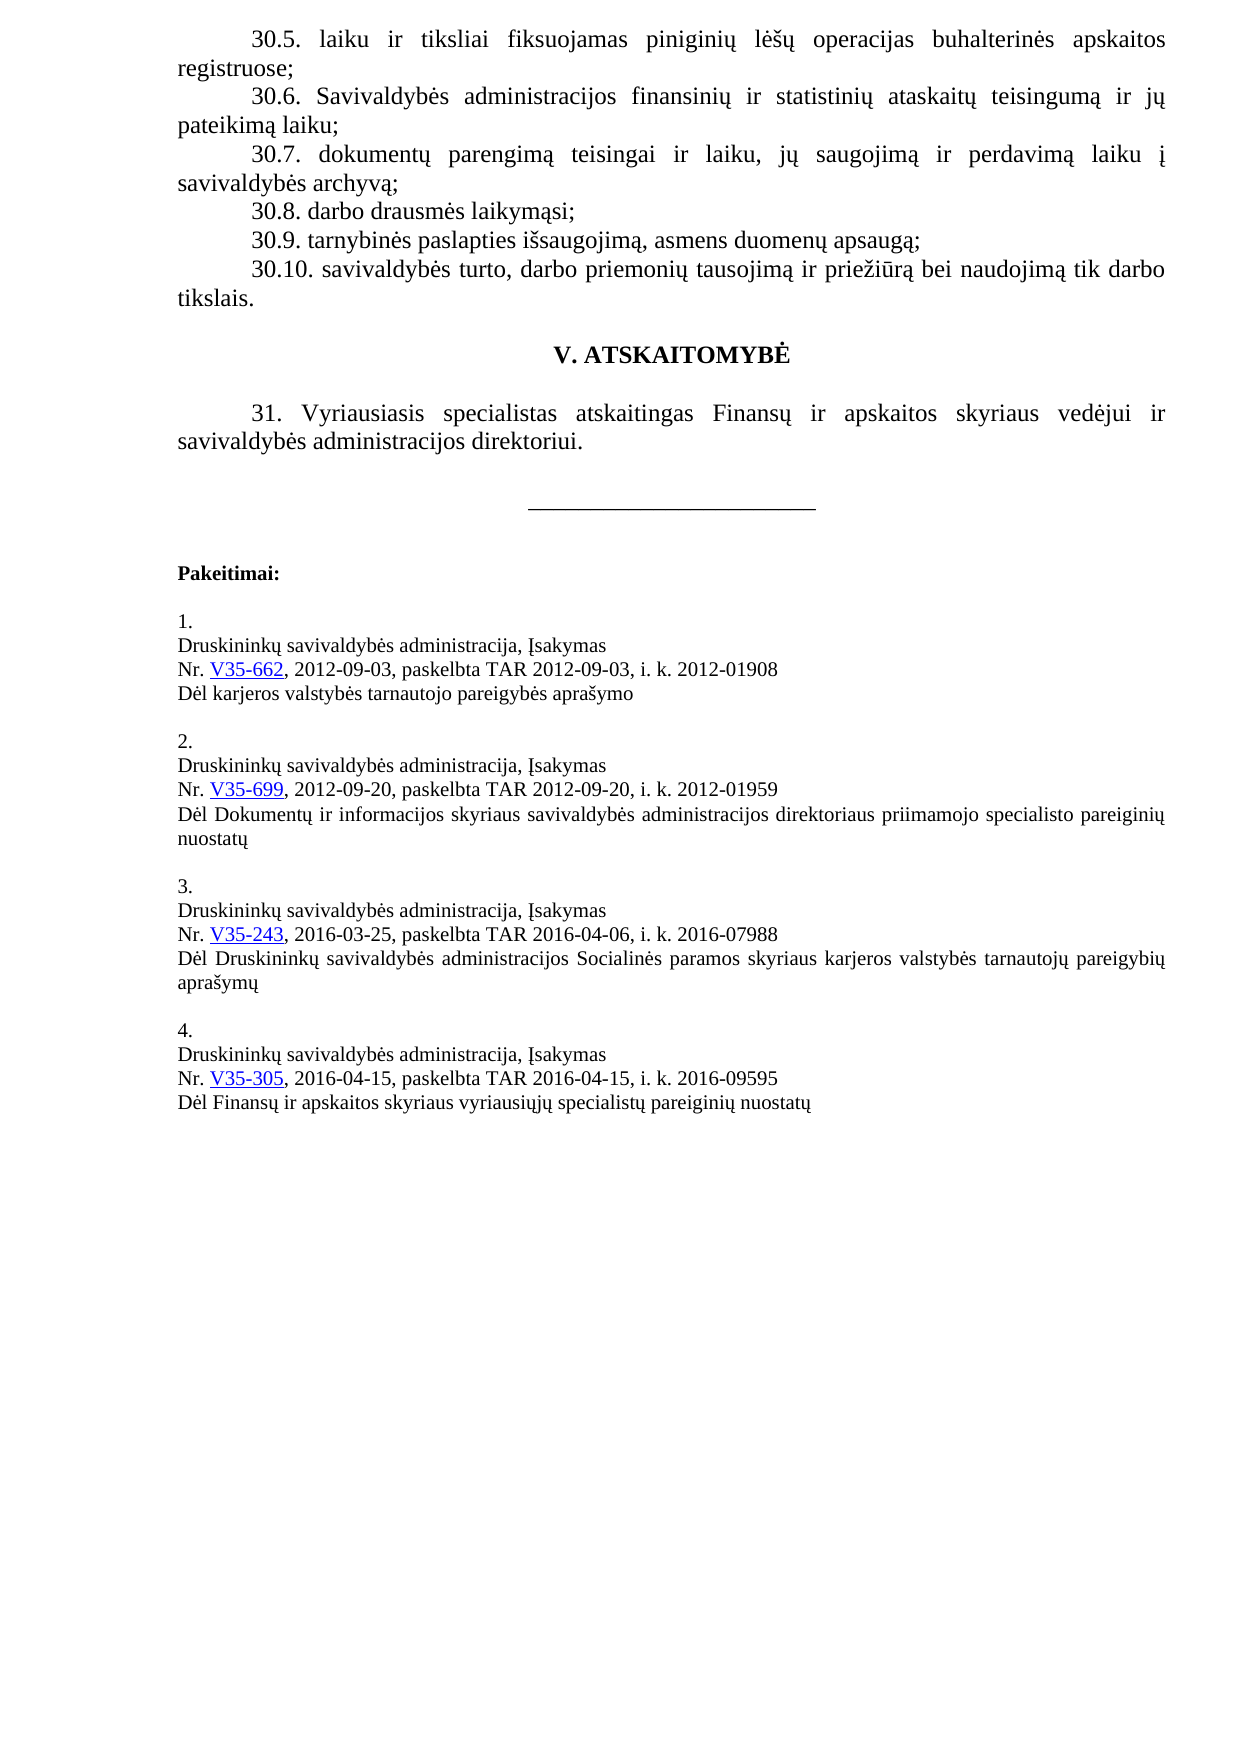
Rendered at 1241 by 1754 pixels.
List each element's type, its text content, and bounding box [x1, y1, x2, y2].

text V. ATSKAITOMYBĖ [177, 340, 1167, 369]
text Nr. V35-243, 2016-03-25, paskelbta TAR 2016-04-06, i. k. 2016-07988 [177, 922, 1167, 946]
text 30.5. laiku ir tiksliai fiksuojamas piniginių lėšų operacijas buhalterinės apskaitos registruose; [177, 24, 1167, 81]
text Dėl Dokumentų ir informacijos skyriaus savivaldybės administracijos direktoriaus priimamojo specialisto pareiginių nuostatų [177, 801, 1167, 849]
text Druskininkų savivaldybės administracija, Įsakymas [177, 753, 1167, 777]
text Druskininkų savivaldybės administracija, Įsakymas [177, 633, 1167, 657]
text 30.10. savivaldybės turto, darbo priemonių tausojimą ir priežiūrą bei naudojimą tik darbo tikslais. [177, 254, 1167, 311]
text 30.6. Savivaldybės administracijos finansinių ir statistinių ataskaitų teisingumą ir jų pateikimą laiku; [177, 81, 1167, 139]
text Nr. V35-662, 2012-09-03, paskelbta TAR 2012-09-03, i. k. 2012-01908 [177, 657, 1167, 681]
text Nr. V35-699, 2012-09-20, paskelbta TAR 2012-09-20, i. k. 2012-01959 [177, 777, 1167, 801]
text 2. [177, 729, 1167, 753]
text 30.9. tarnybinės paslapties išsaugojimą, asmens duomenų apsaugą; [177, 225, 1167, 254]
text Dėl Druskininkų savivaldybės administracijos Socialinės paramos skyriaus karjeros valstybės tarnautojų pareigybių aprašymų [177, 946, 1167, 994]
text 4. [177, 1018, 1167, 1042]
text Druskininkų savivaldybės administracija, Įsakymas [177, 1042, 1167, 1066]
text Nr. V35-305, 2016-04-15, paskelbta TAR 2016-04-15, i. k. 2016-09595 [177, 1066, 1167, 1090]
text 3. [177, 874, 1167, 898]
text Dėl karjeros valstybės tarnautojo pareigybės aprašymo [177, 681, 1167, 705]
text Dėl Finansų ir apskaitos skyriaus vyriausiųjų specialistų pareiginių nuostatų [177, 1090, 1167, 1114]
text 30.8. darbo drausmės laikymąsi; [177, 196, 1167, 225]
text 30.7. dokumentų parengimą teisingai ir laiku, jų saugojimą ir perdavimą laiku į savivaldybės archyvą; [177, 139, 1167, 196]
text 1. [177, 609, 1167, 633]
text Pakeitimai: [177, 561, 1167, 585]
text 31. Vyriausiasis specialistas atskaitingas Finansų ir apskaitos skyriaus vedėjui ir savivaldybės administracijos direktoriui. [177, 398, 1167, 455]
text _______________________ [177, 484, 1167, 513]
text Druskininkų savivaldybės administracija, Įsakymas [177, 898, 1167, 922]
